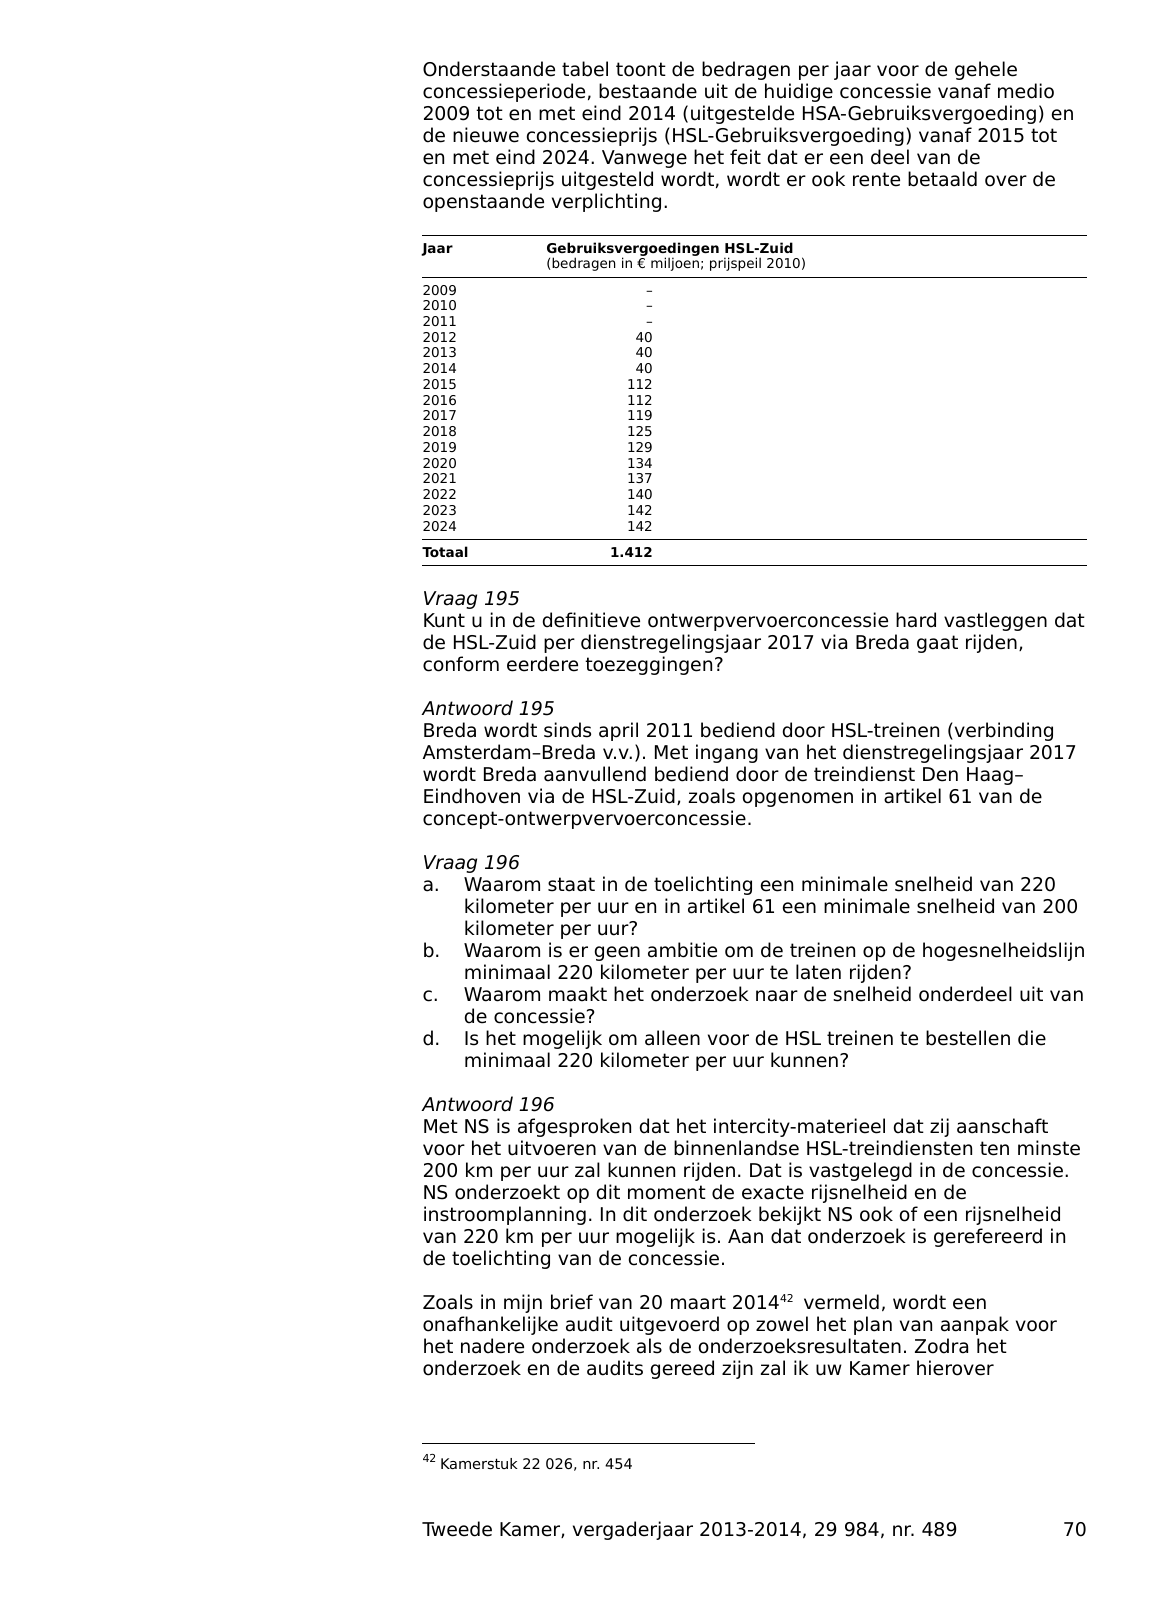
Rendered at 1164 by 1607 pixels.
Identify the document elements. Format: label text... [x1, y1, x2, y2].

table_cell 2021 [422, 471, 540, 487]
table_cell 40 [540, 330, 658, 345]
table_cell [659, 393, 1087, 408]
table_cell [659, 330, 1087, 345]
table_cell [659, 278, 1087, 298]
table_cell 40 [540, 361, 658, 377]
table_cell 142 [540, 503, 658, 518]
table_cell 125 [540, 424, 658, 440]
table_cell 2022 [422, 487, 540, 503]
table_cell 2017 [422, 408, 540, 424]
table_cell [659, 377, 1087, 392]
text Onderstaande tabel toont de bedragen per jaar voor de gehele concessieperiode, bestaande uit de huidige concessie vanaf medio 2009 tot en met eind 2014 (uitgestelde HSA-Gebruiksvergoeding) en de nieuwe concessieprijs (HSL-Gebruiksvergoeding) vanaf 2015 tot en met eind 2024. Vanwege het feit dat er een deel van de concessieprijs uitgesteld wordt, wordt er ook rente betaald over de openstaande verplichting. [422, 59, 1087, 213]
table_cell – [540, 278, 658, 298]
text Met NS is afgesproken dat het intercity-materieel dat zij aanschaft voor het uitvoeren van de binnenlandse HSL-treindiensten ten minste 200 km per uur zal kunnen rijden. Dat is vastgelegd in de concessie. NS onderzoekt op dit moment de exacte rijsnelheid en de instroomplanning. In dit onderzoek bekijkt NS ook of een rijsnelheid van 220 km per uur mogelijk is. Aan dat onderzoek is gerefereerd in de toelichting van de concessie. [422, 1116, 1087, 1270]
text a. Waarom staat in de toelichting een minimale snelheid van 220 kilometer per uur en in artikel 61 een minimale snelheid van 200 kilometer per uur? [422, 874, 1087, 940]
table_cell 2023 [422, 503, 540, 518]
table_cell [659, 487, 1087, 503]
table_cell [659, 345, 1087, 361]
table_cell 134 [540, 455, 658, 471]
text Vraag 195 [422, 588, 1087, 610]
text Kunt u in de definitieve ontwerpvervoerconcessie hard vastleggen dat de HSL-Zuid per dienstregelingsjaar 2017 via Breda gaat rijden, conform eerdere toezeggingen? [422, 610, 1087, 676]
text Zoals in mijn brief van 20 maart 2014 vermeld, wordt een onafhankelijke audit uitgevoerd op zowel het plan van aanpak voor het nadere onderzoek als de onderzoeksresultaten. Zodra het onderzoek en de audits gereed zijn zal ik uw Kamer hierover [422, 1292, 1087, 1380]
table_cell 140 [540, 487, 658, 503]
text Vraag 196 [422, 852, 1087, 874]
text Breda wordt sinds april 2011 bediend door HSL-treinen (verbinding Amsterdam–Breda v.v.). Met ingang van het dienstregelingsjaar 2017 wordt Breda aanvullend bediend door de treindienst Den Haag–Eindhoven via de HSL-Zuid, zoals opgenomen in artikel 61 van de concept-ontwerpvervoerconcessie. [422, 720, 1087, 830]
text c. Waarom maakt het onderzoek naar de snelheid onderdeel uit van de concessie? [422, 984, 1087, 1028]
table_cell [659, 361, 1087, 377]
table_cell Totaal [422, 540, 540, 565]
table_cell [659, 455, 1087, 471]
table_header Gebruiksvergoedingen HSL-Zuid (bedragen in € miljoen; prijspeil 2010) [540, 236, 1087, 277]
table_cell 1.412 [540, 540, 658, 565]
table_cell 112 [540, 377, 658, 392]
table_cell – [540, 314, 658, 329]
table_cell 142 [540, 518, 658, 539]
table_header Jaar [422, 236, 540, 277]
table_cell 119 [540, 408, 658, 424]
text Antwoord 195 [422, 698, 1087, 720]
table_cell 2012 [422, 330, 540, 345]
table_cell [659, 314, 1087, 329]
table_cell 2010 [422, 298, 540, 314]
table_cell 137 [540, 471, 658, 487]
table_cell [659, 471, 1087, 487]
table_cell 2019 [422, 440, 540, 455]
table_cell 2014 [422, 361, 540, 377]
table_cell [659, 518, 1087, 539]
text d. Is het mogelijk om alleen voor de HSL treinen te bestellen die minimaal 220 kilometer per uur kunnen? [422, 1028, 1087, 1072]
table_cell 2024 [422, 518, 540, 539]
table_cell 40 [540, 345, 658, 361]
table_cell 2013 [422, 345, 540, 361]
table_cell [659, 298, 1087, 314]
table_cell 2016 [422, 393, 540, 408]
table_cell 129 [540, 440, 658, 455]
table_cell 2011 [422, 314, 540, 329]
table_cell [659, 503, 1087, 518]
table_cell [659, 540, 1087, 565]
table_cell 2020 [422, 455, 540, 471]
table_cell [659, 440, 1087, 455]
table_cell 2009 [422, 278, 540, 298]
table_cell 2018 [422, 424, 540, 440]
table_cell 112 [540, 393, 658, 408]
table_cell – [540, 298, 658, 314]
text Kamerstuk 22 026, nr. 454 [422, 1452, 1087, 1474]
text b. Waarom is er geen ambitie om de treinen op de hogesnelheidslijn minimaal 220 kilometer per uur te laten rijden? [422, 940, 1087, 984]
table_cell 2015 [422, 377, 540, 392]
text Antwoord 196 [422, 1094, 1087, 1116]
table_cell [659, 408, 1087, 424]
table_cell [659, 424, 1087, 440]
